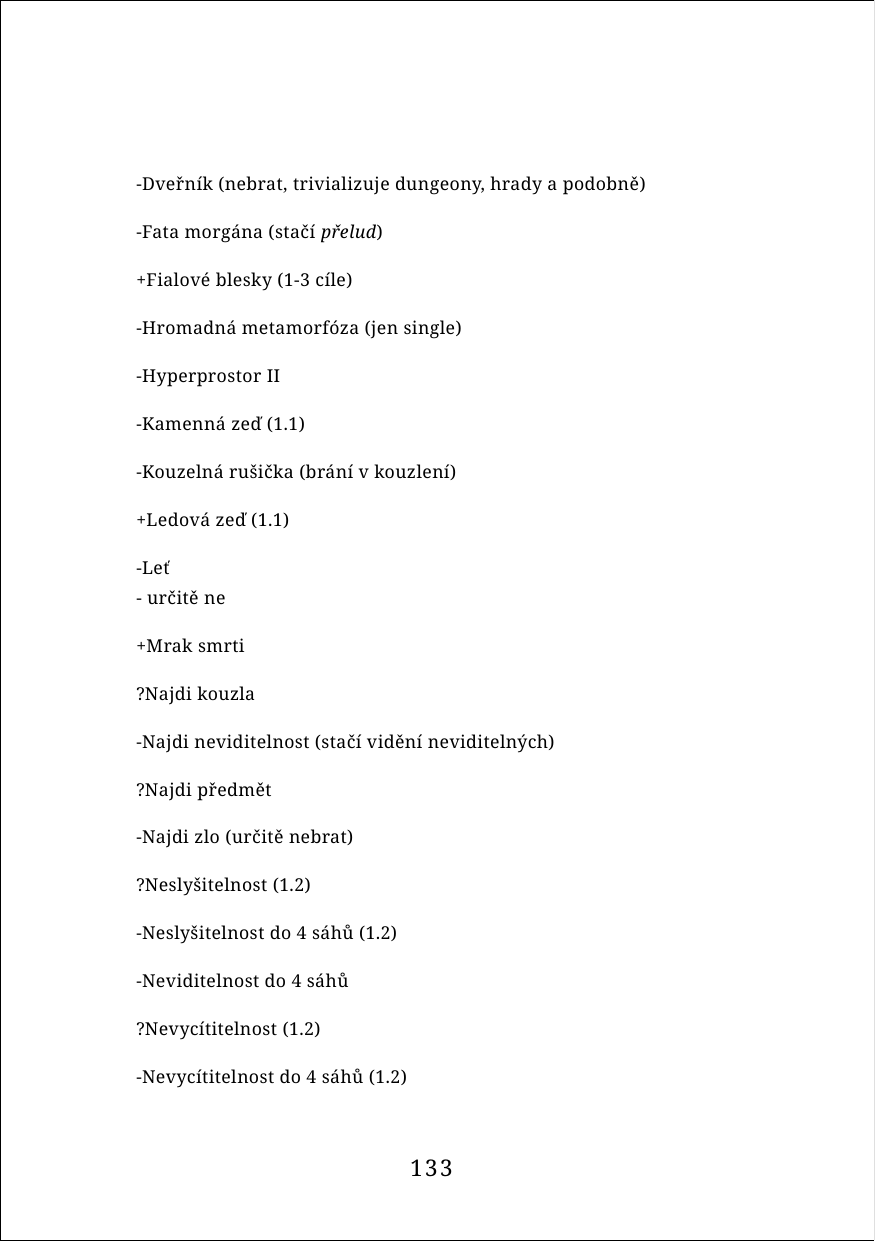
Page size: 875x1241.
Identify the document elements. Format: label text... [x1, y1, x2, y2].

text -Neslyšitelnost do 4 sáhů (1.2) [136, 921, 756, 945]
text ?Nevycítitelnost (1.2) [136, 1017, 756, 1041]
text -Nevycítitelnost do 4 sáhů (1.2) [136, 1064, 756, 1089]
text +Fialové blesky (1-3 cíle) [136, 268, 756, 292]
text ?Najdi kouzla [136, 681, 756, 705]
text +Mrak smrti [136, 633, 756, 657]
text -Dveřník (nebrat, trivializuje dungeony, hrady a podobně) [136, 172, 756, 196]
text ?Neslyšitelnost (1.2) [136, 873, 756, 897]
text -Najdi zlo (určitě nebrat) [136, 825, 756, 849]
text +Ledová zeď (1.1) [136, 507, 756, 531]
text ?Najdi předmět [136, 777, 756, 801]
text -Kouzelná rušička (brání v kouzlení) [136, 459, 756, 483]
text -Fata morgána (stačí přelud) [136, 220, 756, 244]
text -Hyperprostor II [136, 363, 756, 388]
text -Hromadná metamorfóza (jen single) [136, 316, 756, 340]
text -Neviditelnost do 4 sáhů [136, 969, 756, 993]
text -Najdi neviditelnost (stačí vidění neviditelných) [136, 729, 756, 753]
text -Leť - určitě ne [136, 555, 756, 609]
text -Kamenná zeď (1.1) [136, 411, 756, 436]
